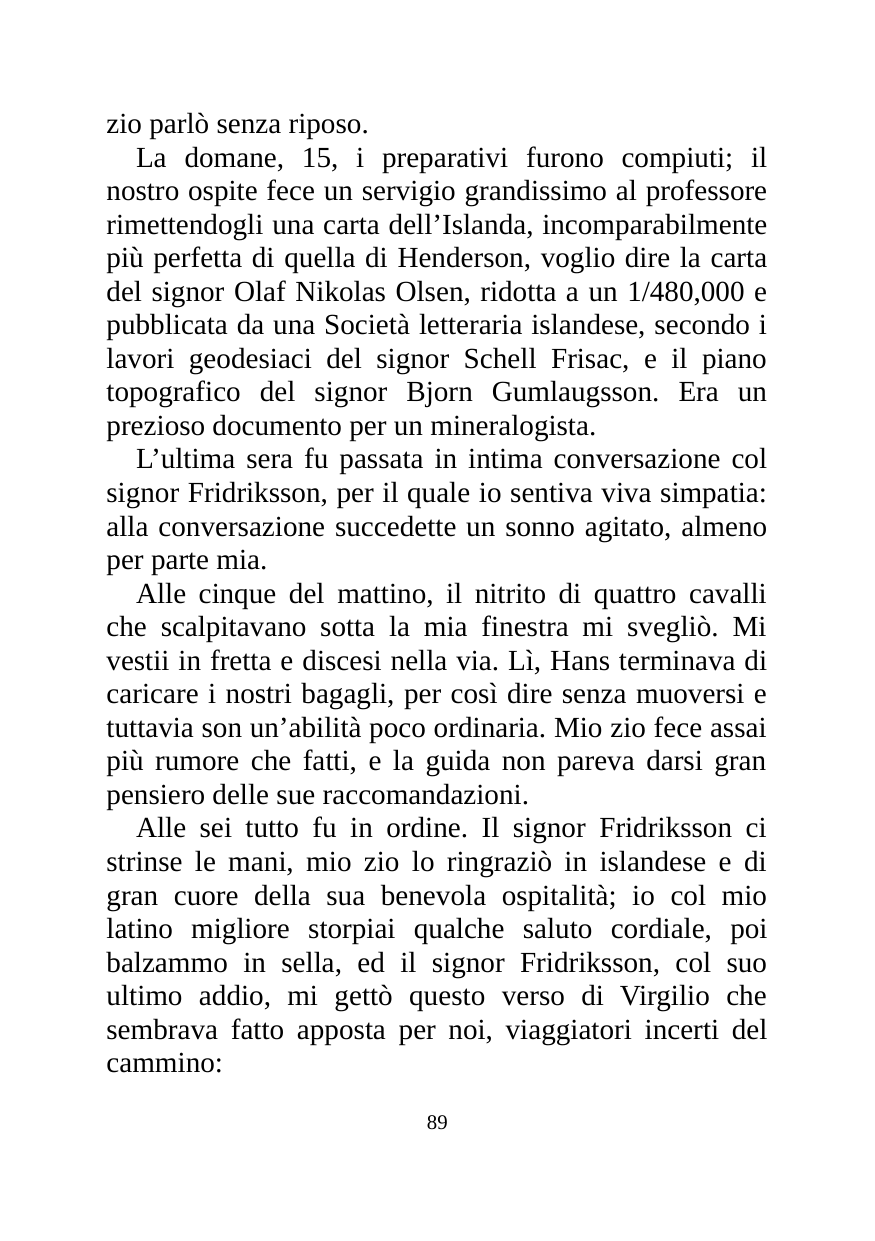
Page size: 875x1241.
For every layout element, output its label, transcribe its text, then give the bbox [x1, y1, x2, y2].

text zio parlò senza riposo. [106, 106, 768, 140]
text La domane, 15, i preparativi furono compiuti; il nostro ospite fece un servigio grandissimo al professore rimettendogli una carta dell’Islanda, incomparabilmente più perfetta di quella di Henderson, voglio dire la carta del signor Olaf Nikolas Olsen, ridotta a un 1/480,000 e pubblicata da una Società letteraria islandese, secondo i lavori geodesiaci del signor Schell Frisac, e il piano topografico del signor Bjorn Gumlaugsson. Era un prezioso documento per un mineralogista. [106, 140, 768, 442]
text L’ultima sera fu passata in intima conversazione col signor Fridriksson, per il quale io sentiva viva simpatia: alla conversazione succedette un sonno agitato, almeno per parte mia. [106, 442, 768, 576]
text Alle sei tutto fu in ordine. Il signor Fridriksson ci strinse le mani, mio zio lo ringraziò in islandese e di gran cuore della sua benevola ospitalità; io col mio latino migliore storpiai qualche saluto cordiale, poi balzammo in sella, ed il signor Fridriksson, col suo ultimo addio, mi gettò questo verso di Virgilio che sembrava fatto apposta per noi, viaggiatori incerti del cammino: [106, 811, 768, 1079]
text Alle cinque del mattino, il nitrito di quattro cavalli che scalpitavano sotta la mia finestra mi svegliò. Mi vestii in fretta e discesi nella via. Lì, Hans terminava di caricare i nostri bagagli, per così dire senza muoversi e tuttavia son un’abilità poco ordinaria. Mio zio fece assai più rumore che fatti, e la guida non pareva darsi gran pensiero delle sue raccomandazioni. [106, 576, 768, 811]
